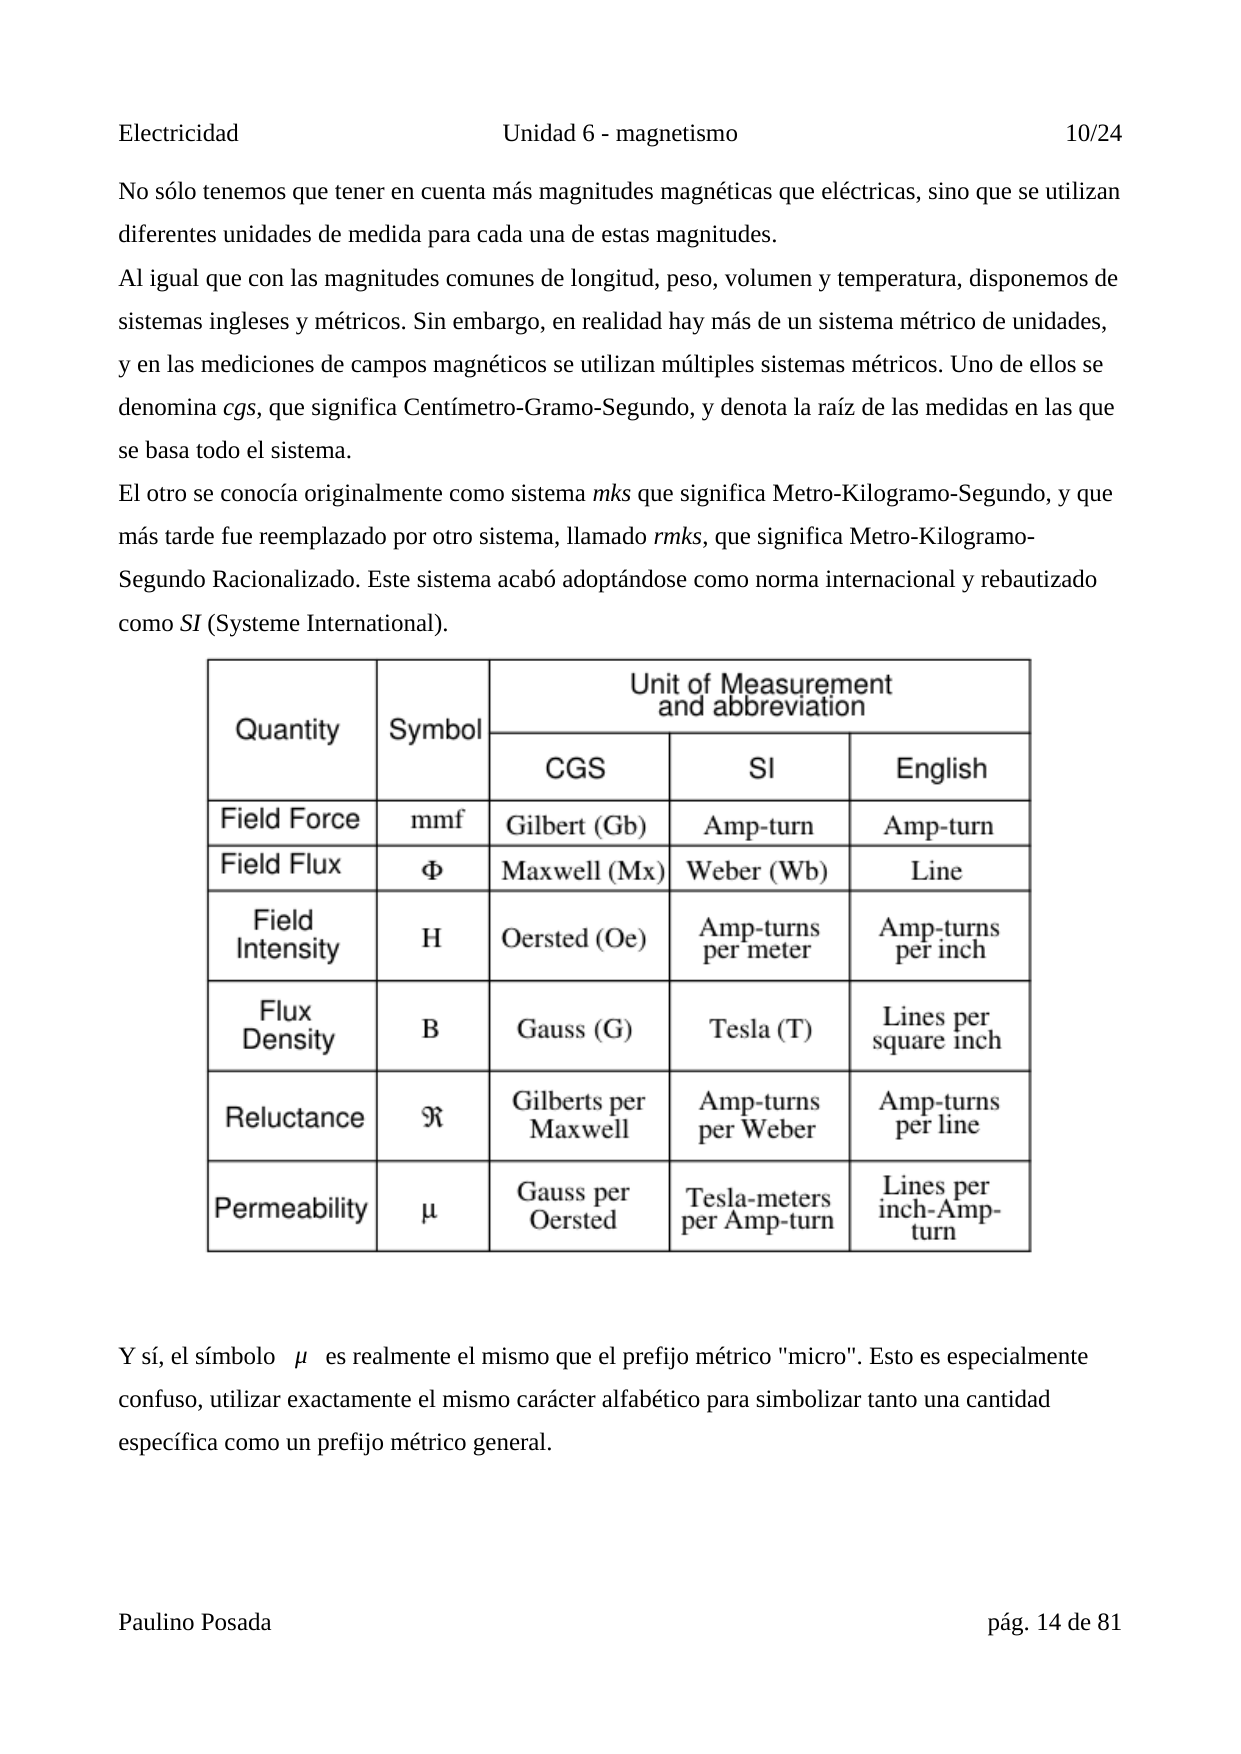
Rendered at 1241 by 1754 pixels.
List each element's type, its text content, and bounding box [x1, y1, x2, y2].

text Y sí, el símboloes realmente el mismo que el prefijo métrico "micro". Esto es especialmente [118, 1341, 1122, 1369]
text confuso, utilizar exactamente el mismo carácter alfabético para simbolizar tanto una cantidad específica como un prefijo métrico general. [118, 1384, 1122, 1456]
text El otro se conocía originalmente como sistema mks que significa Metro-Kilogramo-Segundo, y que más tarde fue reemplazado por otro sistema, llamado rmks, que significa Metro-Kilogramo-Segundo Racionalizado. Este sistema acabó adoptándose como norma internacional y rebautizado como SI (Systeme International). [118, 478, 1122, 636]
text Al igual que con las magnitudes comunes de longitud, peso, volumen y temperatura, disponemos de sistemas ingleses y métricos. Sin embargo, en realidad hay más de un sistema métrico de unidades, y en las mediciones de campos magnéticos se utilizan múltiples sistemas métricos. Uno de ellos se denomina cgs, que significa Centímetro-Gramo-Segundo, y denota la raíz de las medidas en las que se basa todo el sistema. [118, 263, 1122, 464]
picture [195, 650, 1045, 1254]
text No sólo tenemos que tener en cuenta más magnitudes magnéticas que eléctricas, sino que se utilizan diferentes unidades de medida para cada una de estas magnitudes. [118, 176, 1122, 248]
